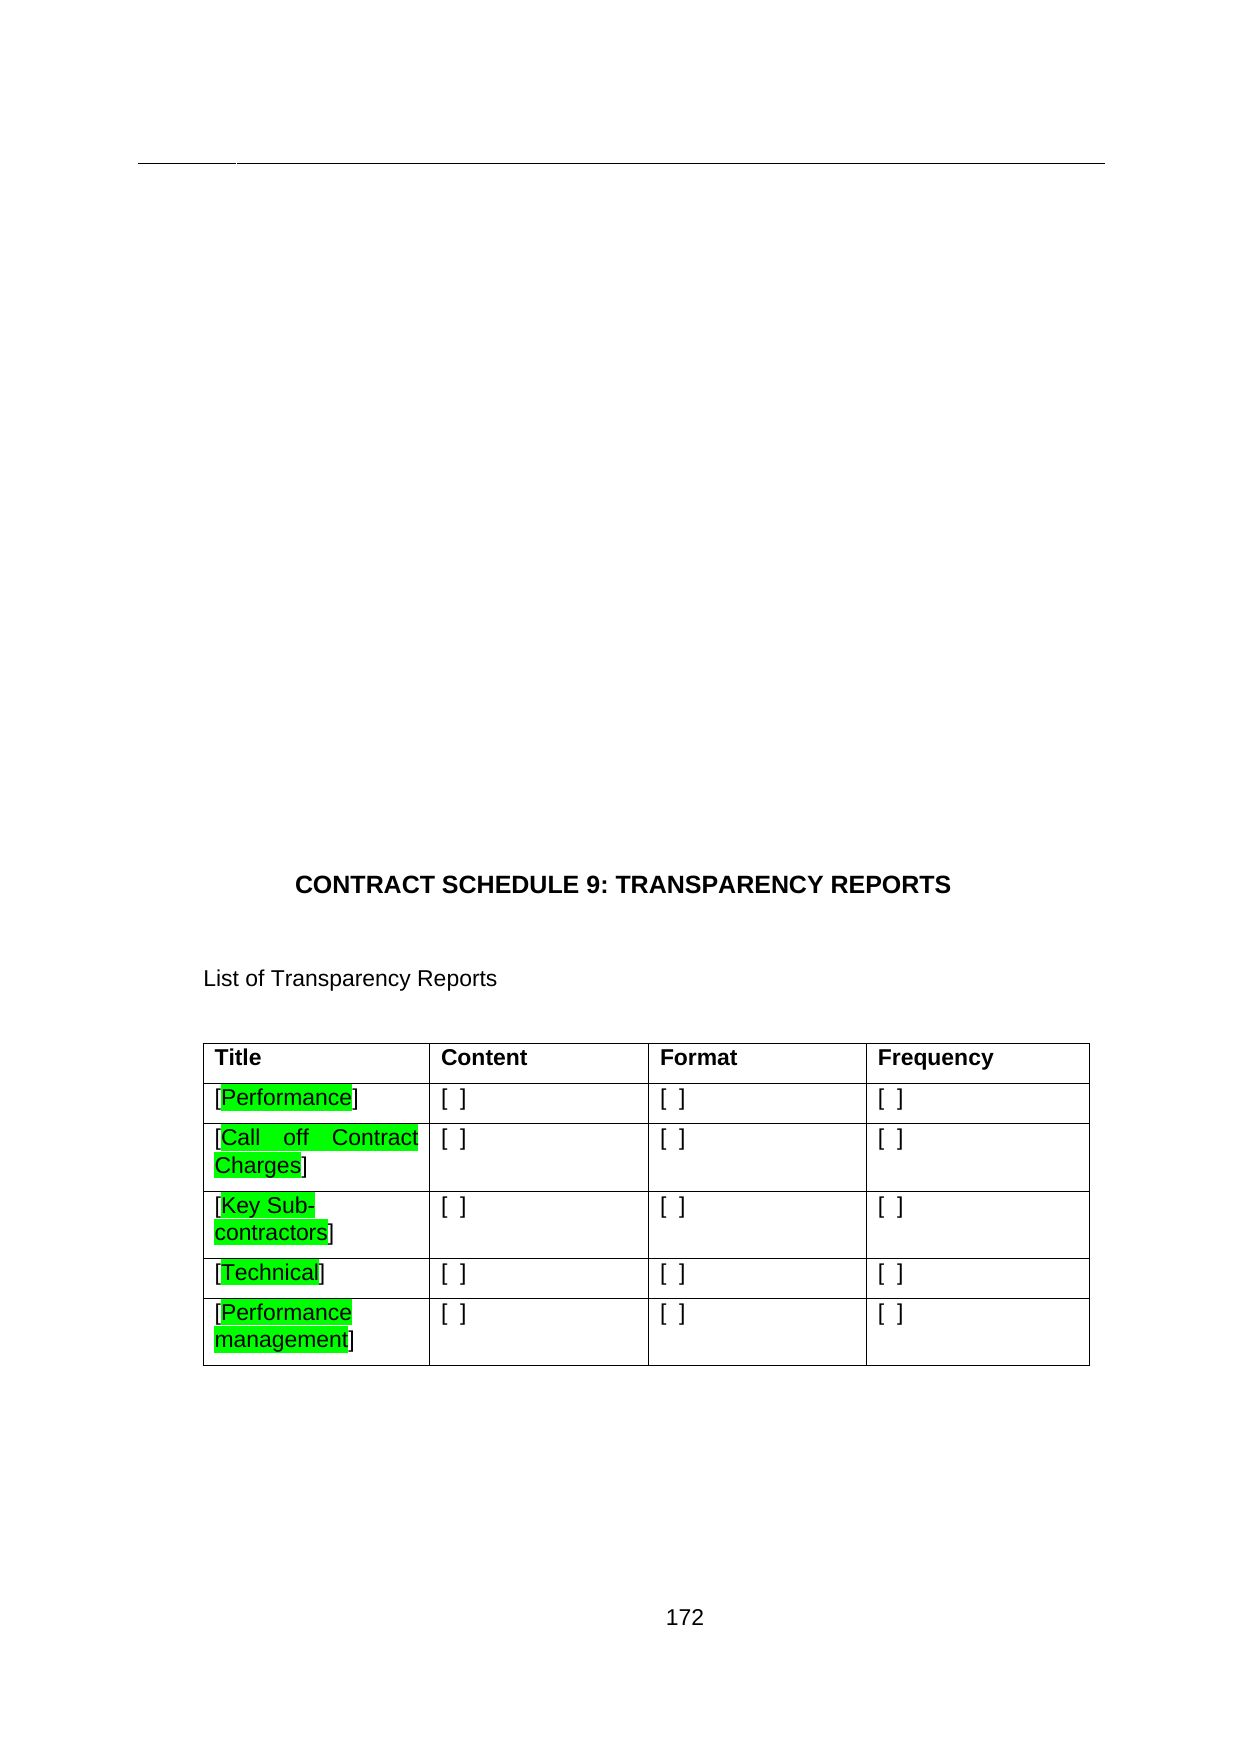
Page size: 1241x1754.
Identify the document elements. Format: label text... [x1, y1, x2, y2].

table_cell [ ] [430, 1259, 648, 1298]
table_cell [ ] [430, 1124, 648, 1191]
table_cell [Performance] [204, 1084, 429, 1123]
table_cell [ ] [867, 1192, 1089, 1258]
text List of Transparency Reports [203, 965, 1090, 992]
table_cell [Call off Contract Charges] [204, 1124, 429, 1191]
table_cell [ ] [867, 1259, 1089, 1298]
table_header Format [649, 1044, 866, 1083]
table_cell [Performance management] [204, 1299, 429, 1365]
table_header Frequency [867, 1044, 1089, 1083]
table_cell [ ] [649, 1192, 866, 1258]
table_cell [ ] [867, 1124, 1089, 1191]
table_header Title [204, 1044, 429, 1083]
table_cell [ ] [649, 1259, 866, 1298]
table_cell [ ] [867, 1084, 1089, 1123]
table_cell [ ] [430, 1084, 648, 1123]
table_header Content [430, 1044, 648, 1083]
table_cell [ ] [430, 1192, 648, 1258]
table_cell [ ] [649, 1124, 866, 1191]
subtitle CONTRACT SCHEDULE 9: TRANSPARENCY REPORTS [170, 870, 1076, 899]
table_cell [ ] [430, 1299, 648, 1365]
table_cell [ ] [649, 1084, 866, 1123]
table_cell [ ] [867, 1299, 1089, 1365]
table_cell [Key Sub-contractors] [204, 1192, 429, 1258]
table_cell [Technical] [204, 1259, 429, 1298]
table_cell [ ] [649, 1299, 866, 1365]
